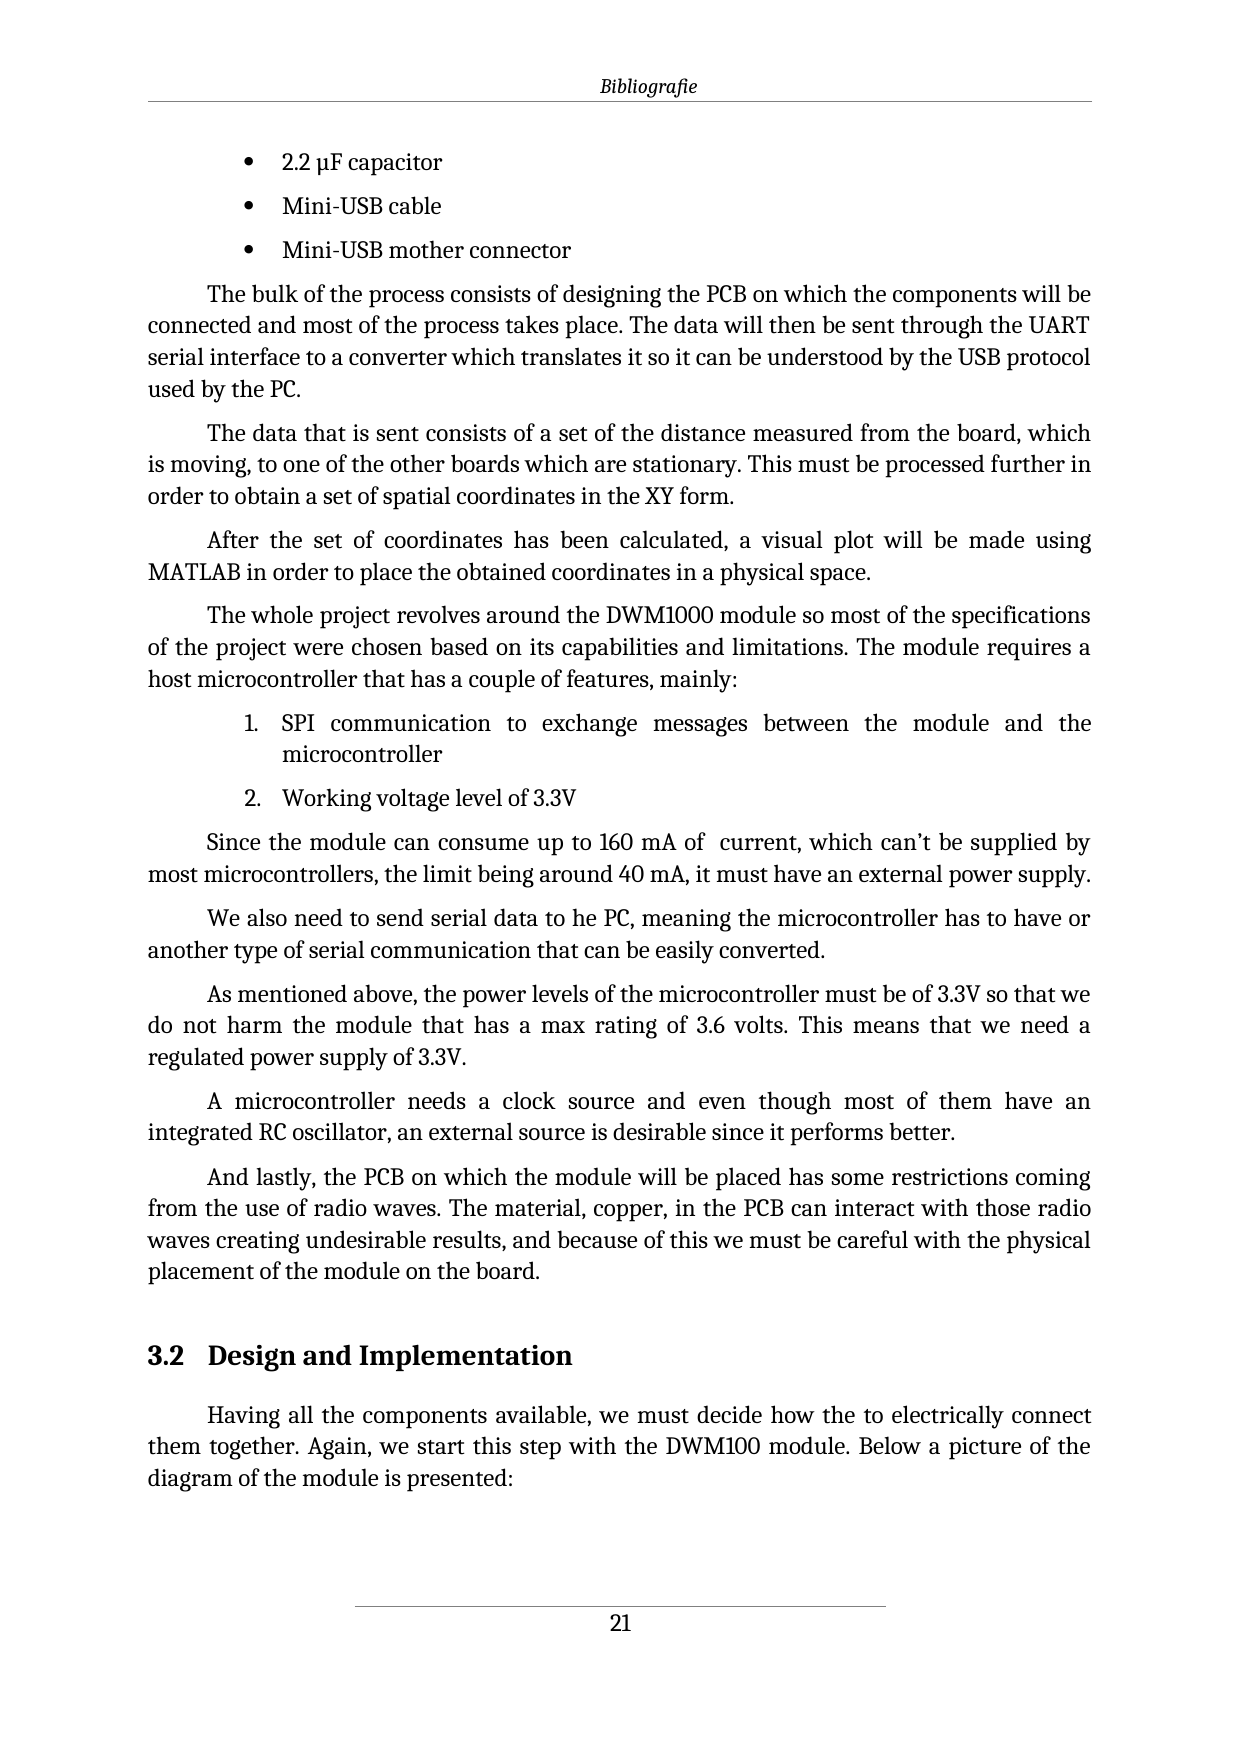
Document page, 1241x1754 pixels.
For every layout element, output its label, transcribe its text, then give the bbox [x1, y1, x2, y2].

list Mini-USB mother connector [244, 236, 1092, 264]
text Having all the components available, we must decide how the to electrically connect them together. Again, we start this step with the DWM100 module. Below a picture of the diagram of the module is presented: [148, 1401, 1092, 1492]
text The whole project revolves around the DWM1000 module so most of the specifications of the project were chosen based on its capabilities and limitations. The module requires a host microcontroller that has a couple of features, mainly: [148, 601, 1092, 693]
text We also need to send serial data to he PC, meaning the microcontroller has to have or another type of serial communication that can be easily converted. [148, 904, 1092, 964]
text Since the module can consume up to 160 mA of current, which can’t be supplied by most microcontrollers, the limit being around 40 mA, it must have an external power supply. [148, 828, 1092, 889]
text The data that is sent consists of a set of the distance measured from the board, which is moving, to one of the other boards which are stationary. This must be processed further in order to obtain a set of spatial coordinates in the XY form. [148, 419, 1092, 511]
subtitle Design and Implementation [148, 1339, 1092, 1372]
text A microcontroller needs a clock source and even though most of them have an integrated RC oscillator, an external source is desirable since it performs better. [148, 1087, 1092, 1147]
list SPI communication to exchange messages between the module and the microcontroller [244, 709, 1092, 769]
text And lastly, the PCB on which the module will be placed has some restrictions coming from the use of radio waves. The material, copper, in the PCB can interact with those radio waves creating undesirable results, and because of this we must be careful with the physical placement of the module on the board. [148, 1162, 1092, 1286]
text The bulk of the process consists of designing the PCB on which the components will be connected and most of the process takes place. The data will then be sent through the UART serial interface to a converter which translates it so it can be understood by the USB protocol used by the PC. [148, 280, 1092, 403]
list 2.2 µF capacitor [244, 148, 1092, 176]
text As mentioned above, the power levels of the microcontroller must be of 3.3V so that we do not harm the module that has a max rating of 3.6 volts. This means that we need a regulated power supply of 3.3V. [148, 979, 1092, 1071]
list Mini-USB cable [244, 192, 1092, 221]
list Working voltage level of 3.3V [244, 784, 1092, 813]
text After the set of coordinates has been calculated, a visual plot will be made using MATLAB in order to place the obtained coordinates in a physical space. [148, 526, 1092, 586]
